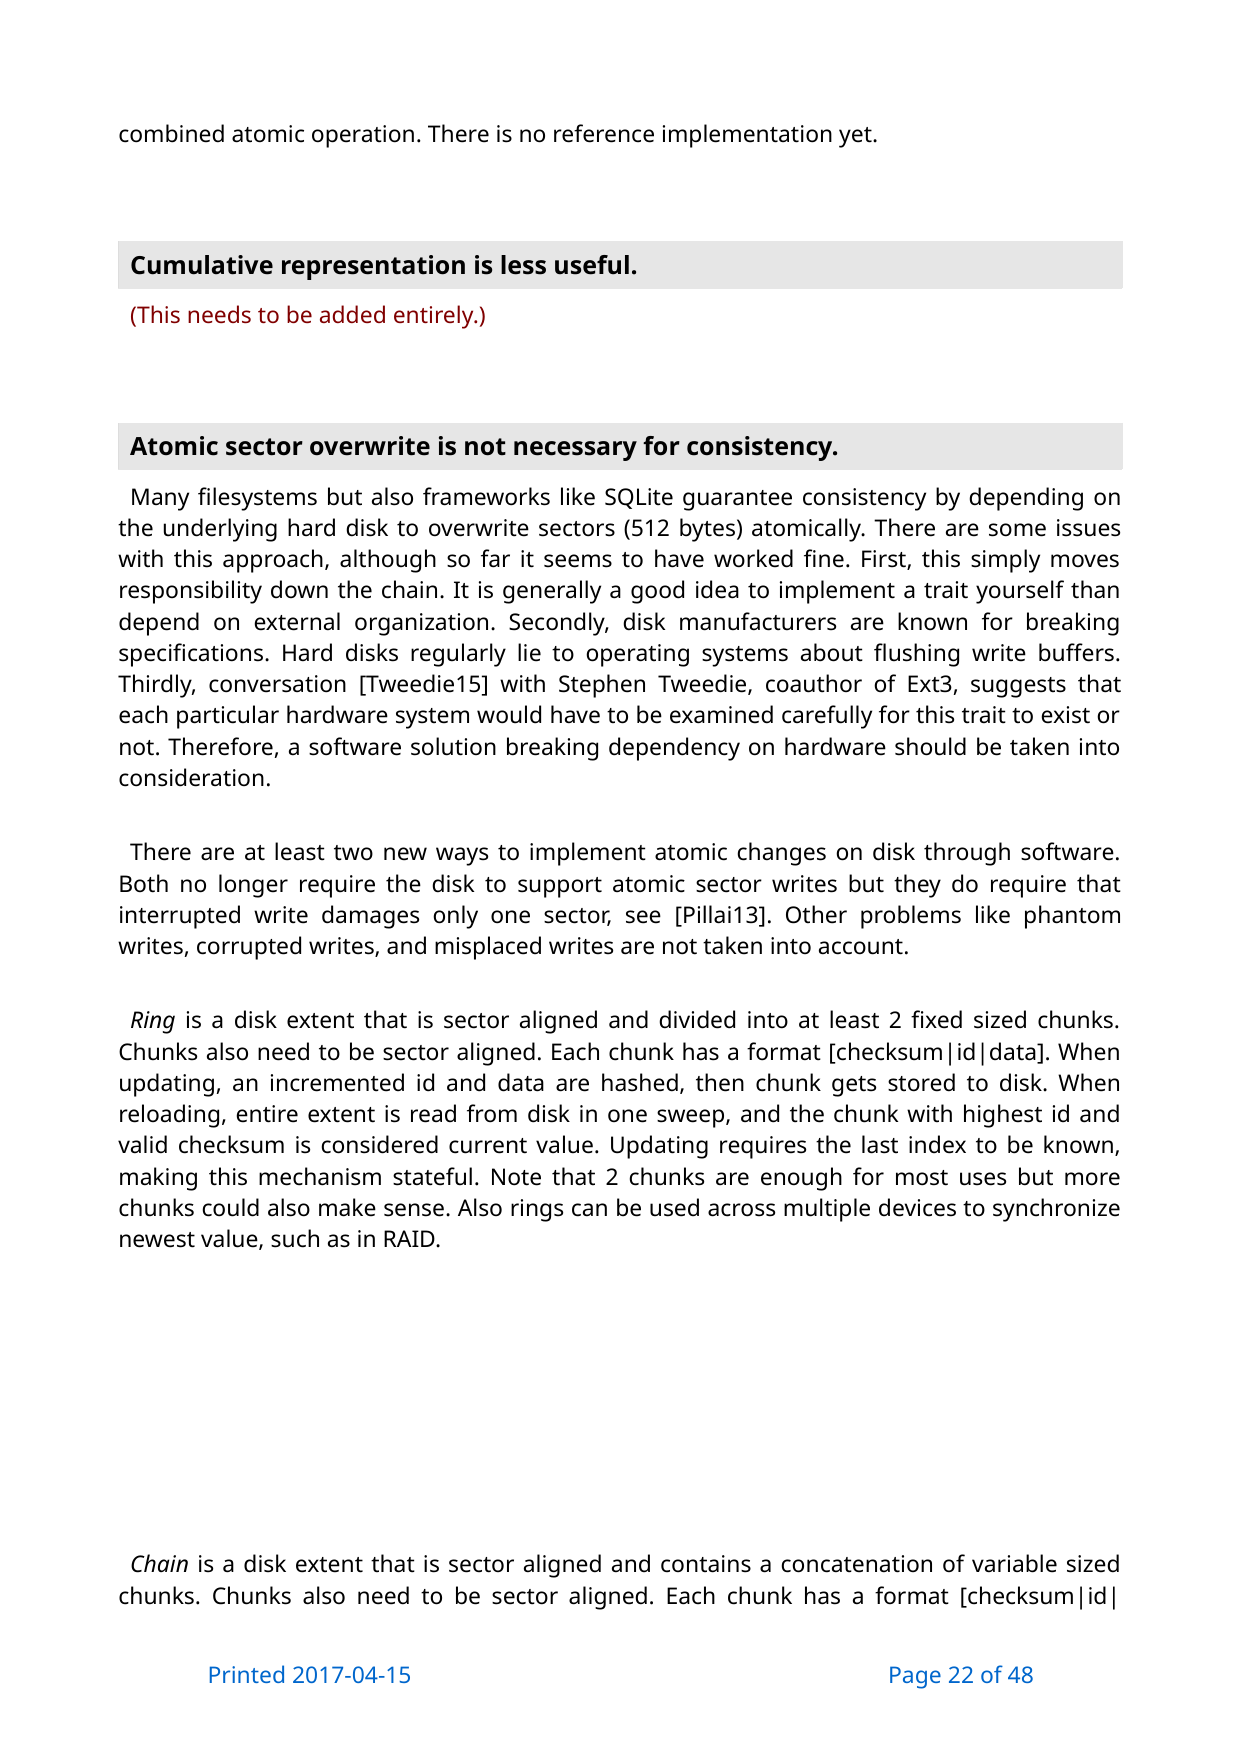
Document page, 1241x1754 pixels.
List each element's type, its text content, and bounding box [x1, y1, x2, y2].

text (This needs to be added entirely.) [118, 299, 1122, 331]
text combined atomic operation. There is no reference implementation yet. [118, 118, 1122, 149]
text Chain is a disk extent that is sector aligned and contains a concatenation of variable sized chunks. Chunks also need to be sector aligned. Each chunk has a format [checksum|id| [118, 1548, 1122, 1611]
text Many filesystems but also frameworks like SQLite guarantee consistency by depending on the underlying hard disk to overwrite sectors (512 bytes) atomically. There are some issues with this approach, although so far it seems to have worked fine. First, this simply moves responsibility down the chain. It is generally a good idea to implement a trait yourself than depend on external organization. Secondly, disk manufacturers are known for breaking specifications. Hard disks regularly lie to operating systems about flushing write buffers. Thirdly, conversation [Tweedie15] with Stephen Tweedie, coauthor of Ext3, suggests that each particular hardware system would have to be examined carefully for this trait to exist or not. Therefore, a software solution breaking dependency on hardware should be taken into consideration. [118, 481, 1122, 793]
subtitle Cumulative representation is less useful. [119, 242, 1122, 288]
subtitle Atomic sector overwrite is not necessary for consistency. [119, 424, 1122, 469]
text There are at least two new ways to implement atomic changes on disk through software. Both no longer require the disk to support atomic sector writes but they do require that interrupted write damages only one sector, see [Pillai13]. Other problems like phantom writes, corrupted writes, and misplaced writes are not taken into account. [118, 836, 1122, 961]
text Ring is a disk extent that is sector aligned and divided into at least 2 fixed sized chunks. Chunks also need to be sector aligned. Each chunk has a format [checksum|id|data]. When updating, an incremented id and data are hashed, then chunk gets stored to disk. When reloading, entire extent is read from disk in one sweep, and the chunk with highest id and valid checksum is considered current value. Updating requires the last index to be known, making this mechanism stateful. Note that 2 chunks are enough for most uses but more chunks could also make sense. Also rings can be used across multiple devices to synchronize newest value, such as in RAID. [118, 1004, 1122, 1254]
